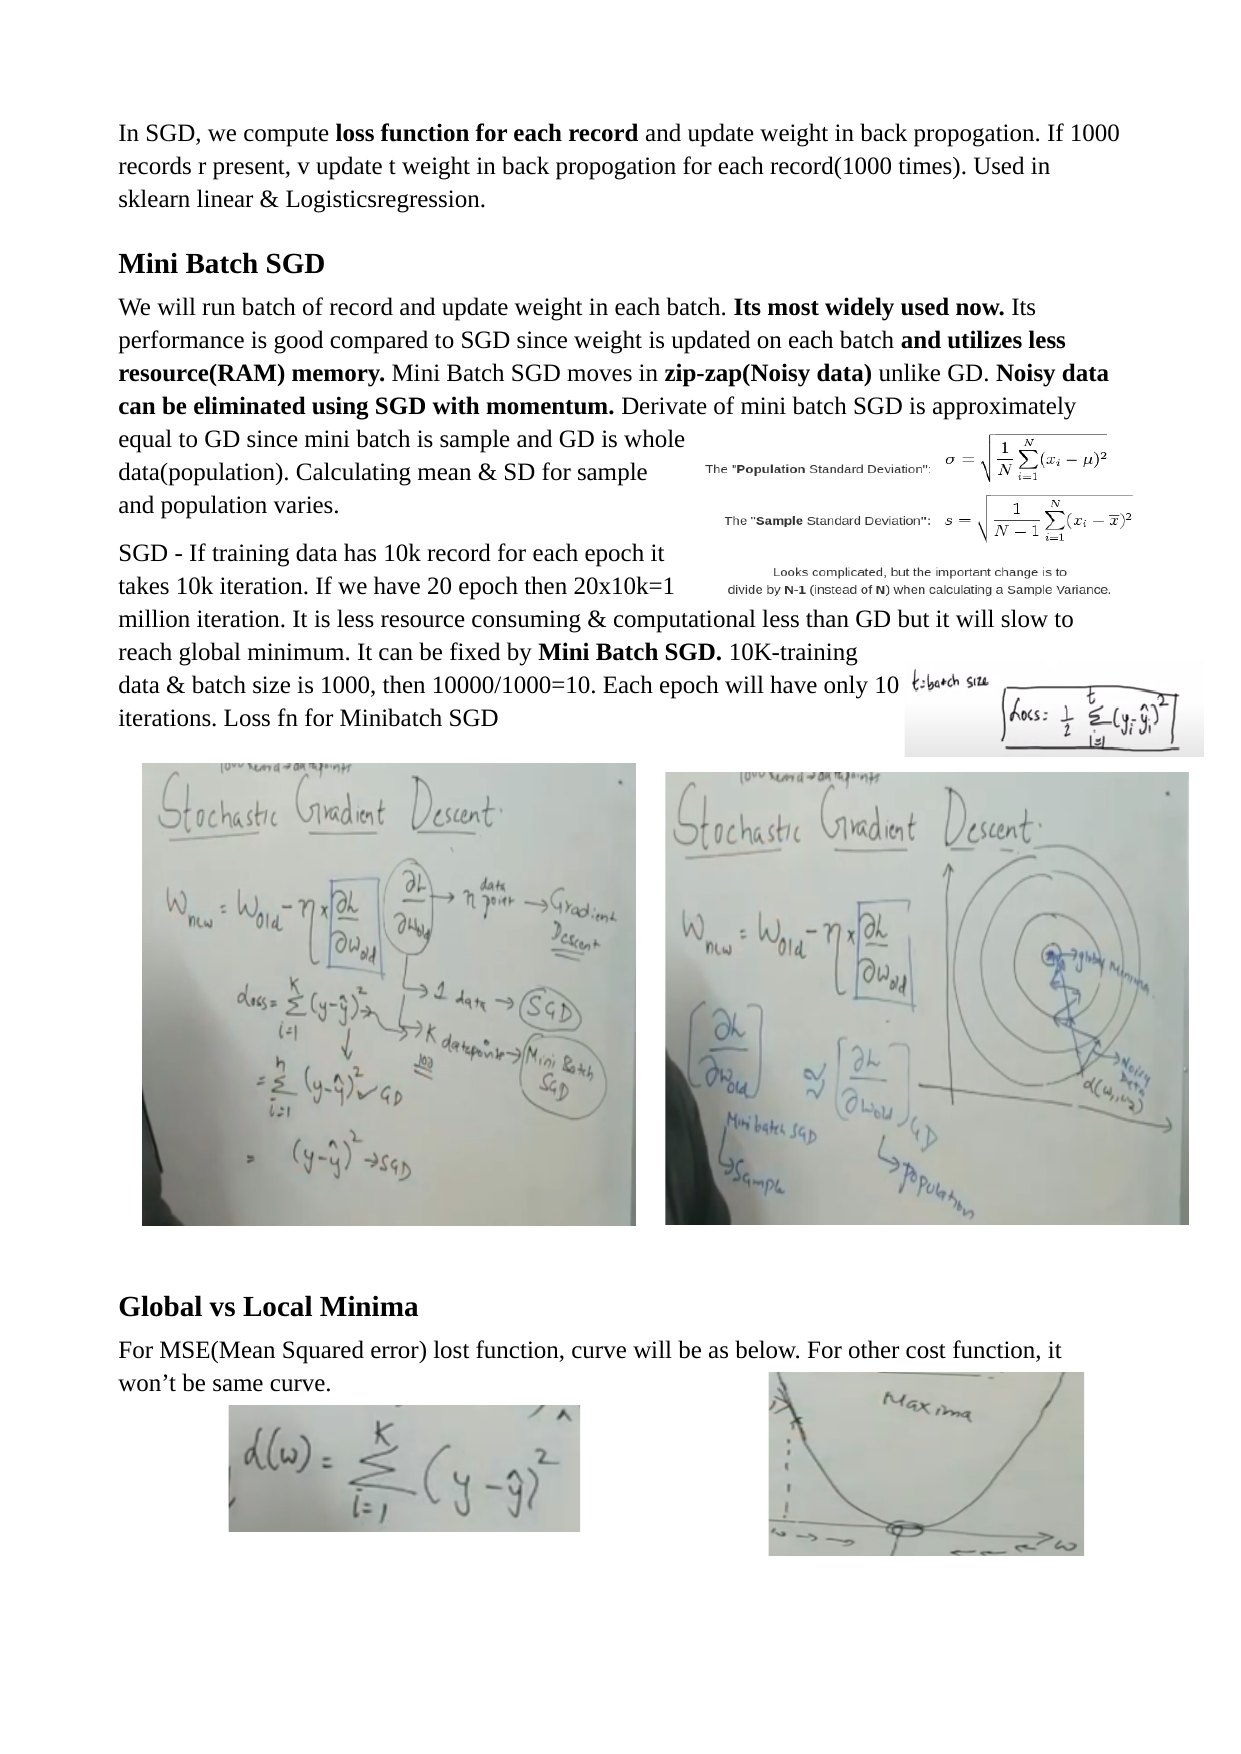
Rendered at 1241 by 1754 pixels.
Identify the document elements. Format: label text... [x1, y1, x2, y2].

text We will run batch of record and update weight in each batch. Its most widely used now. Its performance is good compared to SGD since weight is updated on each batch and utilizes less resource(RAM) memory. Mini Batch SGD moves in zip-zap(Noisy data) unlike GD. Noisy data can be eliminated using SGD with momentum. Derivate of mini batch SGD is approximately equal to GD since mini batch is sample and GD is whole data(population). Calculating mean & SD for sample and population varies. [118, 292, 1122, 519]
picture [904, 659, 1204, 757]
subtitle Mini Batch SGD [118, 246, 1122, 280]
picture [686, 423, 1141, 598]
subtitle Global vs Local Minima [118, 1289, 1122, 1323]
picture [228, 1405, 581, 1532]
picture [665, 772, 1189, 1225]
text SGD - If training data has 10k record for each epoch it takes 10k iteration. If we have 20 epoch then 20x10k=1 million iteration. It is less resource consuming & computational less than GD but it will slow to reach global minimum. It can be fixed by Mini Batch SGD. 10K-training data & batch size is 1000, then 10000/1000=10. Each epoch will have only 10 iterations. Loss fn for Minibatch SGD [118, 538, 1122, 732]
picture [142, 763, 636, 1226]
picture [768, 1372, 1085, 1556]
text In SGD, we compute loss function for each record and update weight in back propogation. If 1000 records r present, v update t weight in back propogation for each record(1000 times). Used in sklearn linear & Logisticsregression. [118, 118, 1122, 213]
text For MSE(Mean Squared error) lost function, curve will be as below. For other cost function, it won’t be same curve. [118, 1335, 1122, 1397]
